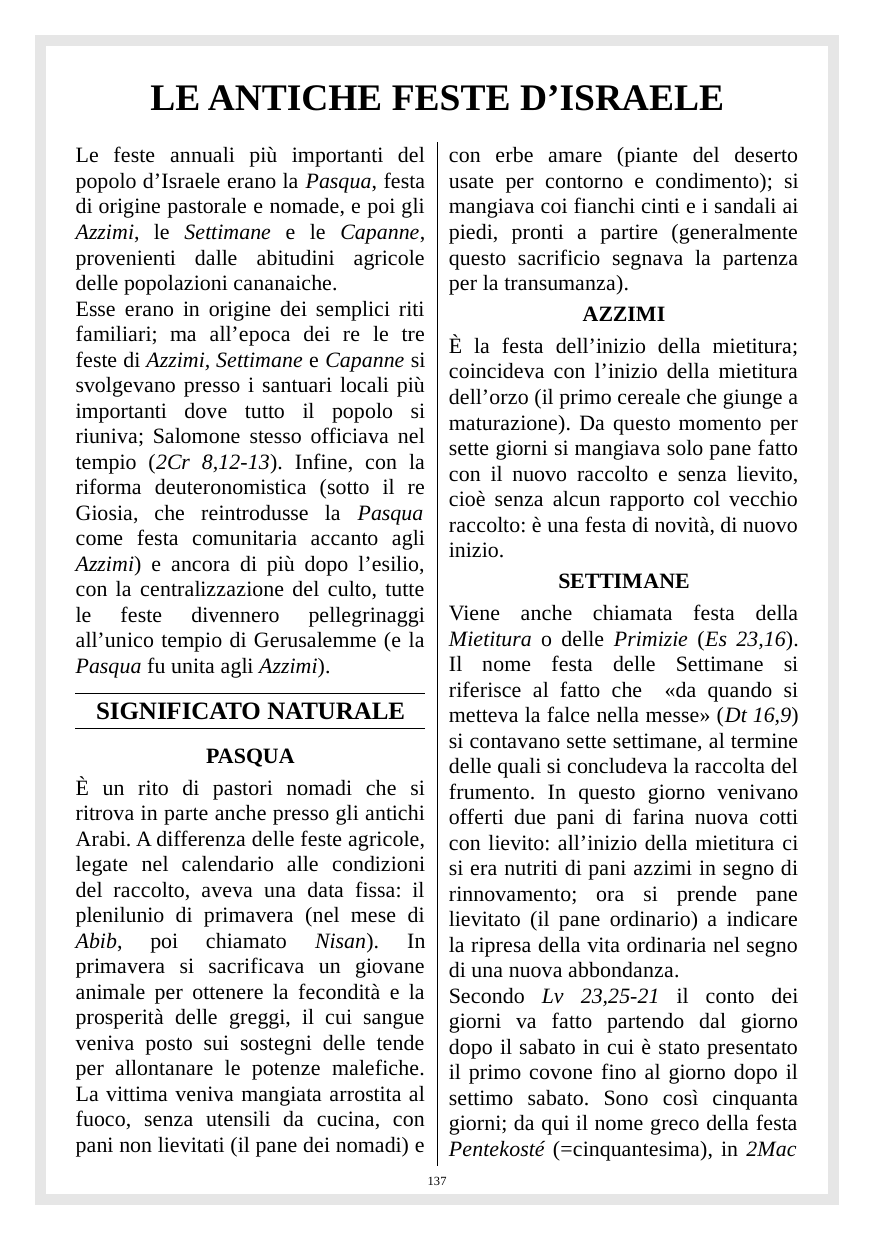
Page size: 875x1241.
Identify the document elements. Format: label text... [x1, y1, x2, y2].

text Le feste annuali più importanti del popolo d’Israele erano la Pasqua, festa di origine pastorale e nomade, e poi gli Azzimi, le Settimane e le Capanne, provenienti dalle abitudini agricole delle popolazioni cananaiche. [75, 142, 425, 295]
text PASQUA [75, 743, 425, 768]
text SIGNIFICATO NATURALE [75, 694, 425, 728]
text LE ANTICHE FESTE D’ISRAELE [75, 75, 799, 118]
text È la festa dell’inizio della mietitura; coincideva con l’inizio della mietitura dell’orzo (il primo cereale che giunge a maturazione). Da questo momento per sette giorni si mangiava solo pane fatto con il nuovo raccolto e senza lievito, cioè senza alcun rapporto col vecchio raccolto: è una festa di novità, di nuovo inizio. [449, 333, 799, 562]
text AZZIMI [449, 301, 799, 327]
text SETTIMANE [449, 568, 799, 594]
text Secondo Lv 23,25-21 il conto dei giorni va fatto partendo dal giorno dopo il sabato in cui è stato presentato il primo covone fino al giorno dopo il settimo sabato. Sono così cinquanta giorni; da qui il nome greco della festa Pentekosté (=cinquantesima), in 2Mac [449, 983, 799, 1161]
text Viene anche chiamata festa della Mietitura o delle Primizie (Es 23,16). Il nome festa delle Settimane si riferisce al fatto che «da quando si metteva la falce nella messe» (Dt 16,9) si contavano sette settimane, al termine delle quali si concludeva la raccolta del frumento. In questo giorno venivano offerti due pani di farina nuova cotti con lievito: all’inizio della mietitura ci si era nutriti di pani azzimi in segno di rinnovamento; ora si prende pane lievitato (il pane ordinario) a indicare la ripresa della vita ordinaria nel segno di una nuova abbondanza. [449, 600, 799, 983]
text È un rito di pastori nomadi che si ritrova in parte anche presso gli antichi Arabi. A differenza delle feste agricole, legate nel calendario alle condizioni del raccolto, aveva una data fissa: il plenilunio di primavera (nel mese di Abib, poi chiamato Nisan). In primavera si sacrificava un giovane animale per ottenere la fecondità e la prosperità delle greggi, il cui sangue veniva posto sui sostegni delle tende per allontanare le potenze malefiche. La vittima veniva mangiata arrostita al fuoco, senza utensili da cucina, con pani non lievitati (il pane dei nomadi) e [75, 774, 425, 1157]
text Esse erano in origine dei semplici riti familiari; ma all’epoca dei re le tre feste di Azzimi, Settimane e Capanne si svolgevano presso i santuari locali più importanti dove tutto il popolo si riuniva; Salomone stesso officiava nel tempio (2Cr 8,12-13). Infine, con la riforma deuteronomistica (sotto il re Giosia, che reintrodusse la Pasqua come festa comunitaria accanto agli Azzimi) e ancora di più dopo l’esilio, con la centralizzazione del culto, tutte le feste divennero pellegrinaggi all’unico tempio di Gerusalemme (e la Pasqua fu unita agli Azzimi). [75, 295, 425, 678]
text con erbe amare (piante del deserto usate per contorno e condimento); si mangiava coi fianchi cinti e i sandali ai piedi, pronti a partire (generalmente questo sacrificio segnava la partenza per la transumanza). [449, 142, 799, 295]
